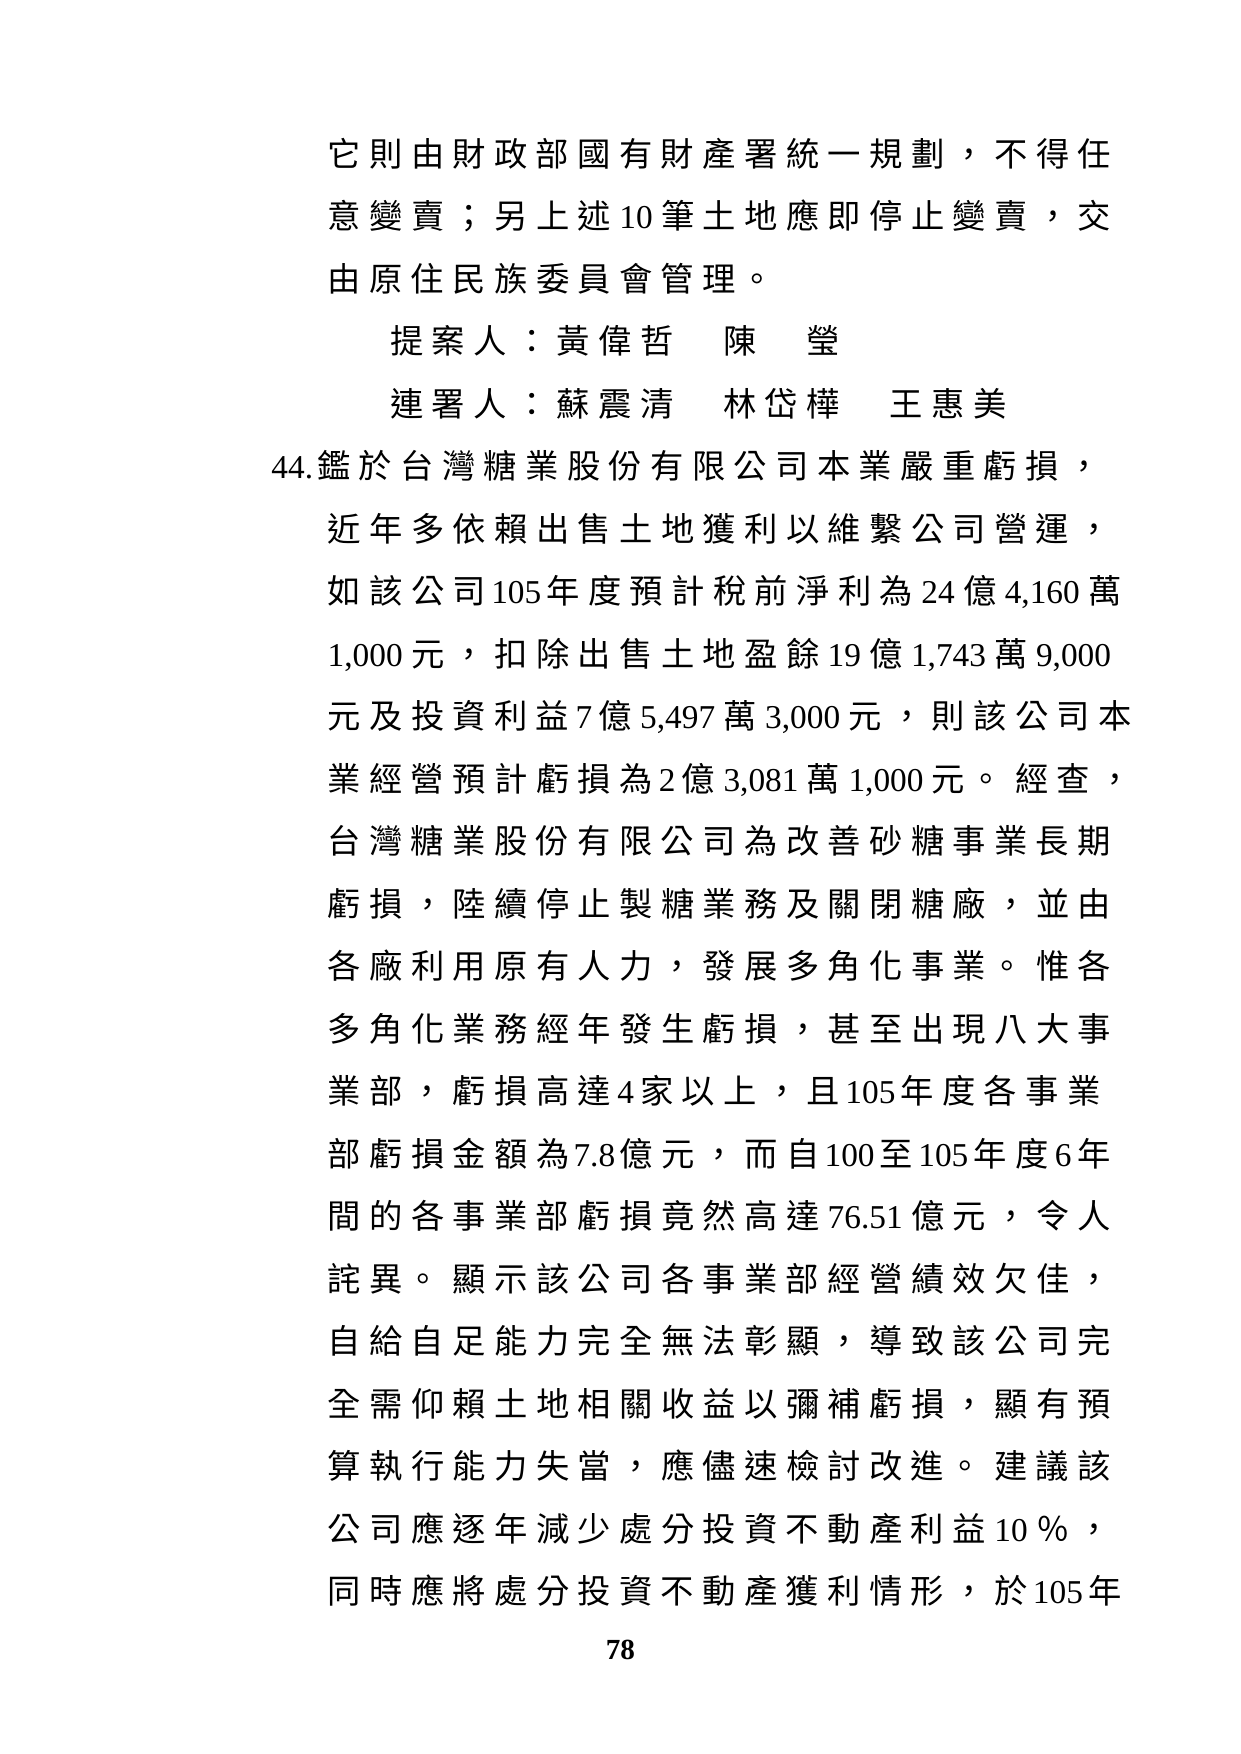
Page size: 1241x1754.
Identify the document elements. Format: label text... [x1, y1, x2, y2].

text 連署人：蘇震清 林岱樺 王惠美 [381, 360, 1032, 423]
text 提案人：黃偉哲 陳 瑩 [381, 298, 1032, 360]
text 44.鑑於台灣糖業股份有限公司本業嚴重虧損，近年多依賴出售土地獲利以維繫公司營運，如該公司105年度預計稅前淨利為24億4,160萬1,000元，扣除出售土地盈餘19億1,743萬9,000元及投資利益7億5,497萬3,000元，則該公司本業經營預計虧損為2億3,081萬1,000元。經查，台灣糖業股份有限公司為改善砂糖事業長期虧損，陸續停止製糖業務及關閉糖廠，並由各廠利用原有人力，發展多角化事業。惟各多角化業務經年發生虧損，甚至出現八大事業部，虧損高達4家以上，且105年度各事業部虧損金額為7.8億元，而自100至105年度6年間的各事業部虧損竟然高達76.51億元，令人詫異。顯示該公司各事業部經營績效欠佳，自給自足能力完全無法彰顯，導致該公司完全需仰賴土地相關收益以彌補虧損，顯有預算執行能力失當，應儘速檢討改進。建議該公司應逐年減少處分投資不動產利益10％，同時應將處分投資不動產獲利情形，於105年 [271, 423, 1136, 1610]
text 它則由財政部國有財產署統一規劃，不得任意變賣；另上述10筆土地應即停止變賣，交由原住民族委員會管理。 [271, 110, 1136, 298]
